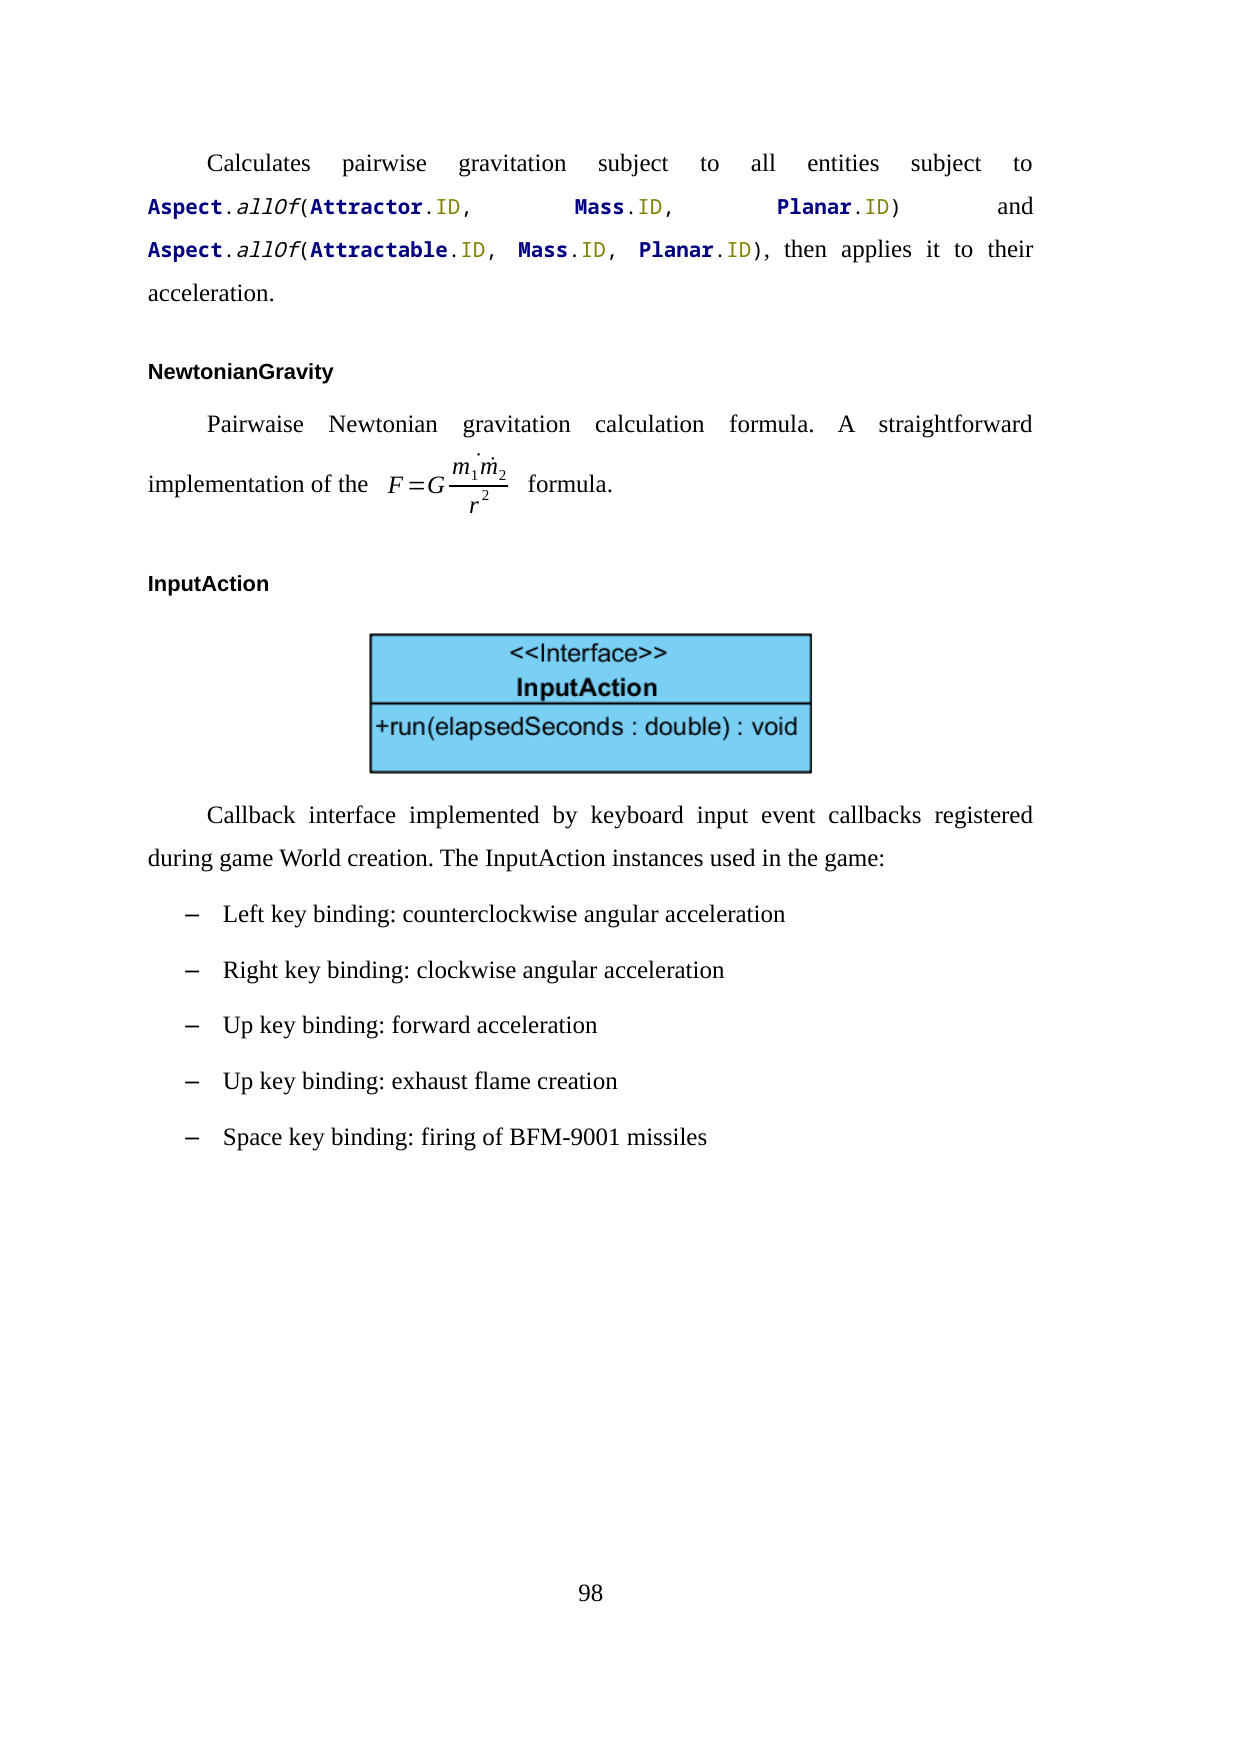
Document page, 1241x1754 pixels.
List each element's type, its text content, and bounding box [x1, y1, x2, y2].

subtitle NewtonianGravity [148, 359, 1033, 384]
list Up key binding: forward acceleration [185, 1010, 1033, 1039]
list Left key binding: counterclockwise angular acceleration [185, 899, 1033, 928]
list Right key binding: clockwise angular acceleration [185, 955, 1033, 983]
text Calculates pairwise gravitation subject to all entities subject to Aspect.allOf(Attractor.ID, Mass.ID, Planar.ID) and Aspect.allOf(Attractable.ID, Mass.ID, Planar.ID), then applies it to their acceleration. [148, 148, 1033, 307]
list Space key binding: firing of BFM-9001 missiles [185, 1122, 1033, 1150]
subtitle InputAction [148, 571, 1033, 596]
text Pairwaise Newtonian gravitation calculation formula. A straightforward implementation of theformula. [148, 409, 1033, 519]
list Up key binding: exhaust flame creation [185, 1066, 1033, 1095]
text Callback interface implemented by keyboard input event callbacks registered during game World creation. The InputAction instances used in the game: [148, 800, 1033, 872]
picture [369, 633, 813, 774]
